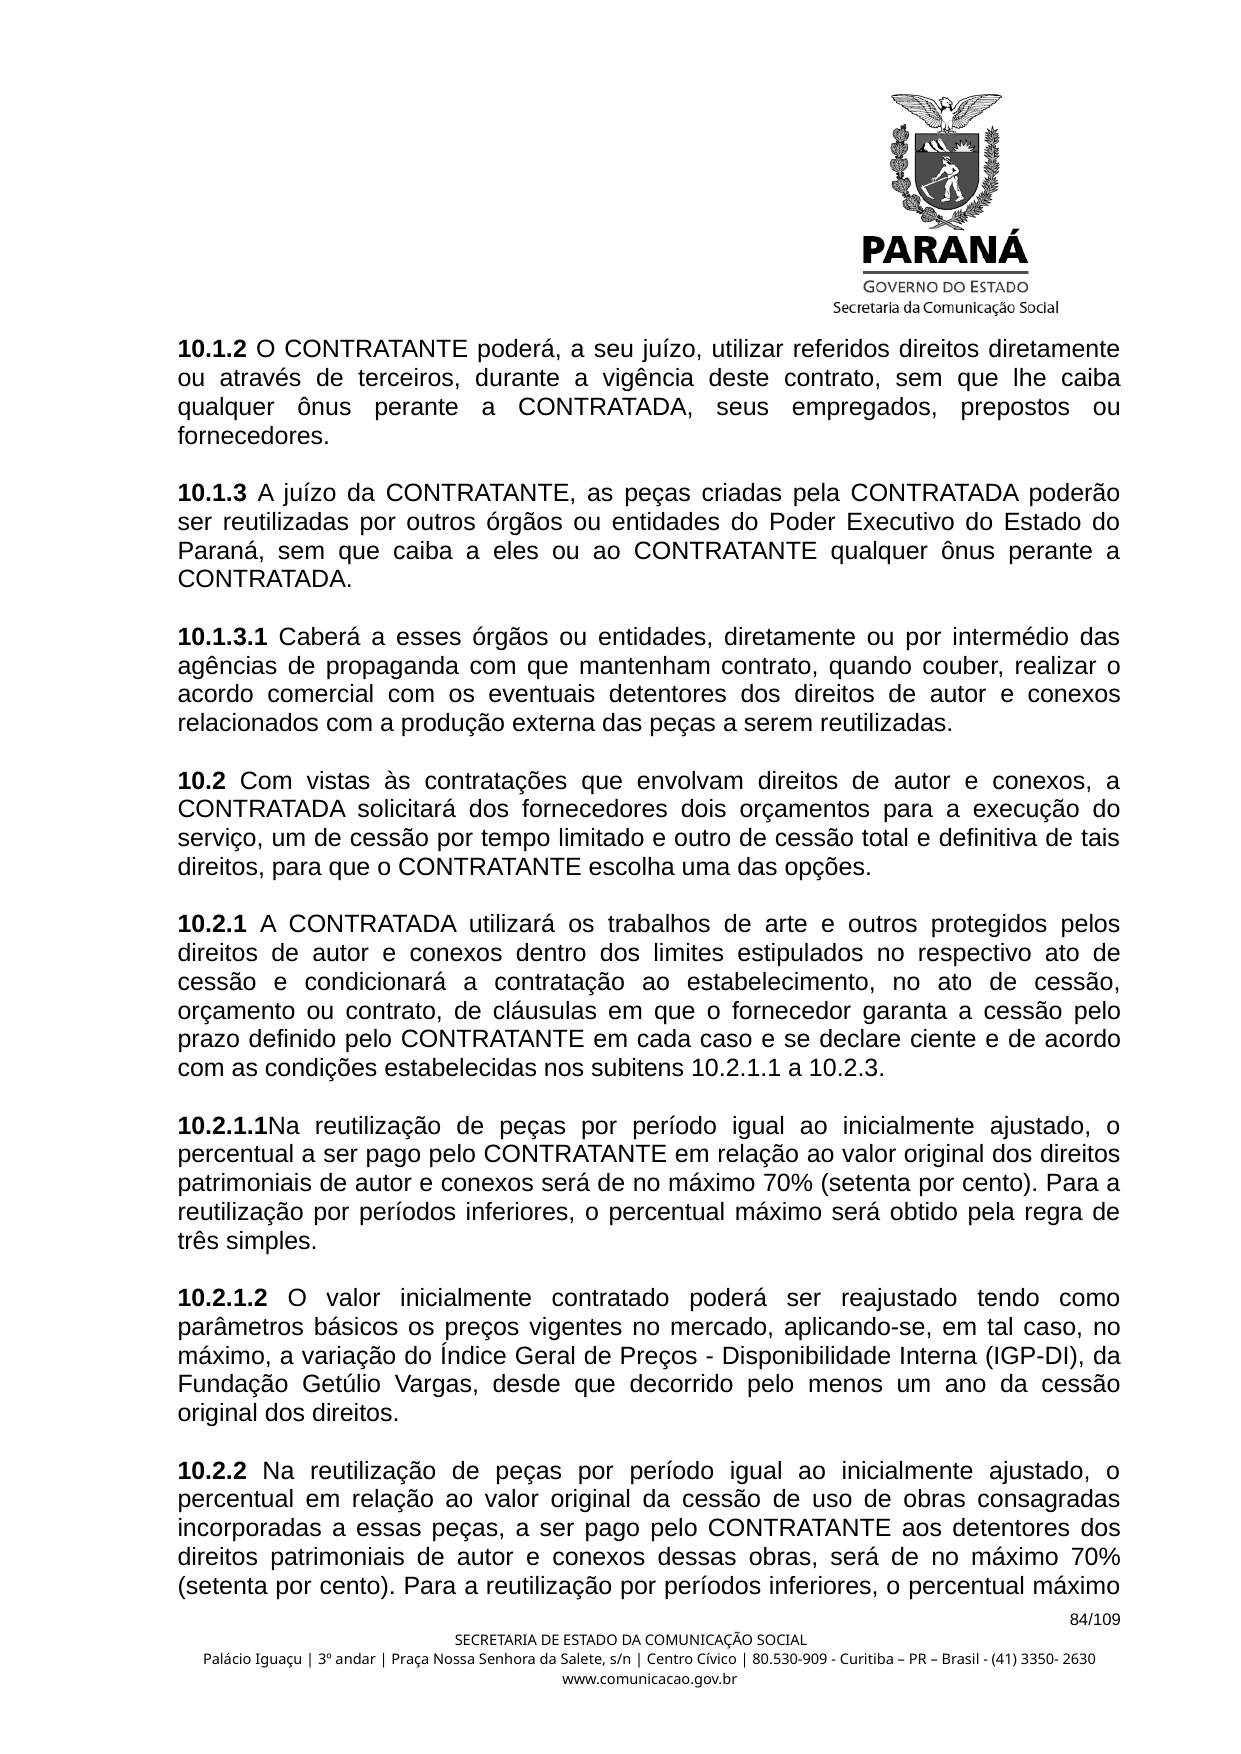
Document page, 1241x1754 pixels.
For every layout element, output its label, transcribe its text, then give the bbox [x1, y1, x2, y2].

text 10.2.1 A CONTRATADA utilizará os trabalhos de arte e outros protegidos pelos direitos de autor e conexos dentro dos limites estipulados no respectivo ato de cessão e condicionará a contratação ao estabelecimento, no ato de cessão, orçamento ou contrato, de cláusulas em que o fornecedor garanta a cessão pelo prazo definido pelo CONTRATANTE em cada caso e se declare ciente e de acordo com as condições estabelecidas nos subitens 10.2.1.1 a 10.2.3. [177, 909, 1122, 1082]
text 10.1.3 A juízo da CONTRATANTE, as peças criadas pela CONTRATADA poderão ser reutilizadas por outros órgãos ou entidades do Poder Executivo do Estado do Paraná, sem que caiba a eles ou ao CONTRATANTE qualquer ônus perante a CONTRATADA. [177, 478, 1122, 593]
text 10.2.2 Na reutilização de peças por período igual ao inicialmente ajustado, o percentual em relação ao valor original da cessão de uso de obras consagradas incorporadas a essas peças, a ser pago pelo CONTRATANTE aos detentores dos direitos patrimoniais de autor e conexos dessas obras, será de no máximo 70% (setenta por cento). Para a reutilização por períodos inferiores, o percentual máximo [177, 1456, 1122, 1599]
text 10.2.1.2 O valor inicialmente contratado poderá ser reajustado tendo como parâmetros básicos os preços vigentes no mercado, aplicando-se, em tal caso, no máximo, a variação do Índice Geral de Preços - Disponibilidade Interna (IGP-DI), da Fundação Getúlio Vargas, desde que decorrido pelo menos um ano da cessão original dos direitos. [177, 1283, 1122, 1427]
text 10.2 Com vistas às contratações que envolvam direitos de autor e conexos, a CONTRATADA solicitará dos fornecedores dois orçamentos para a execução do serviço, um de cessão por tempo limitado e outro de cessão total e definitiva de tais direitos, para que o CONTRATANTE escolha uma das opções. [177, 766, 1122, 881]
text 10.2.1.1Na reutilização de peças por período igual ao inicialmente ajustado, o percentual a ser pago pelo CONTRATANTE em relação ao valor original dos direitos patrimoniais de autor e conexos será de no máximo 70% (setenta por cento). Para a reutilização por períodos inferiores, o percentual máximo será obtido pela regra de três simples. [177, 1111, 1122, 1254]
text 10.1.2 O CONTRATANTE poderá, a seu juízo, utilizar referidos direitos diretamente ou através de terceiros, durante a vigência deste contrato, sem que lhe caiba qualquer ônus perante a CONTRATADA, seus empregados, prepostos ou fornecedores. [177, 334, 1122, 449]
text 10.1.3.1 Caberá a esses órgãos ou entidades, diretamente ou por intermédio das agências de propaganda com que mantenham contrato, quando couber, realizar o acordo comercial com os eventuais detentores dos direitos de autor e conexos relacionados com a produção externa das peças a serem reutilizadas. [177, 622, 1122, 737]
